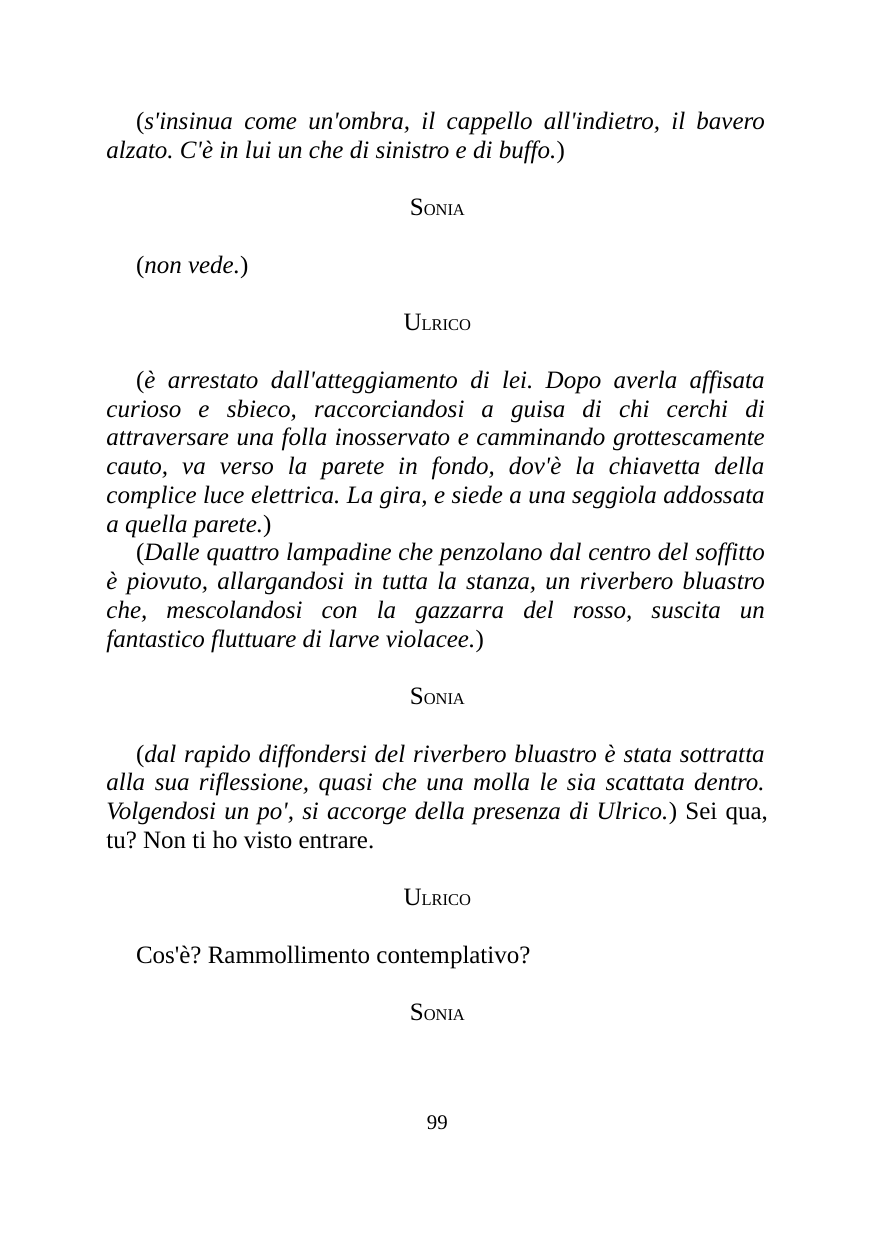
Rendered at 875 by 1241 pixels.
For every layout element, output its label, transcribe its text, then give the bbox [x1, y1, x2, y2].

text (non vede.) [106, 250, 768, 279]
text (s'insinua come un'ombra, il cappello all'indietro, il bavero alzato. C'è in lui un che di sinistro e di buffo.) [106, 106, 768, 164]
text Ulrico [106, 307, 768, 336]
text (dal rapido diffondersi del riverbero bluastro è stata sottratta alla sua riflessione, quasi che una molla le sia scattata dentro. Volgendosi un po', si accorge della presenza di Ulrico.) Sei qua, tu? Non ti ho visto entrare. [106, 739, 768, 854]
text (Dalle quattro lampadine che penzolano dal centro del soffitto è piovuto, allargandosi in tutta la stanza, un riverbero bluastro che, mescolandosi con la gazzarra del rosso, suscita un fantastico fluttuare di larve violacee.) [106, 537, 768, 652]
text Sonia [106, 681, 768, 710]
text Sonia [106, 997, 768, 1026]
text (è arrestato dall'atteggiamento di lei. Dopo averla affisata curioso e sbieco, raccorciandosi a guisa di chi cerchi di attraversare una folla inosservato e camminando grottescamente cauto, va verso la parete in fondo, dov'è la chiavetta della complice luce elettrica. La gira, e siede a una seggiola addossata a quella parete.) [106, 365, 768, 537]
text Cos'è? Rammollimento contemplativo? [106, 940, 768, 969]
text Ulrico [106, 882, 768, 911]
text Sonia [106, 192, 768, 221]
